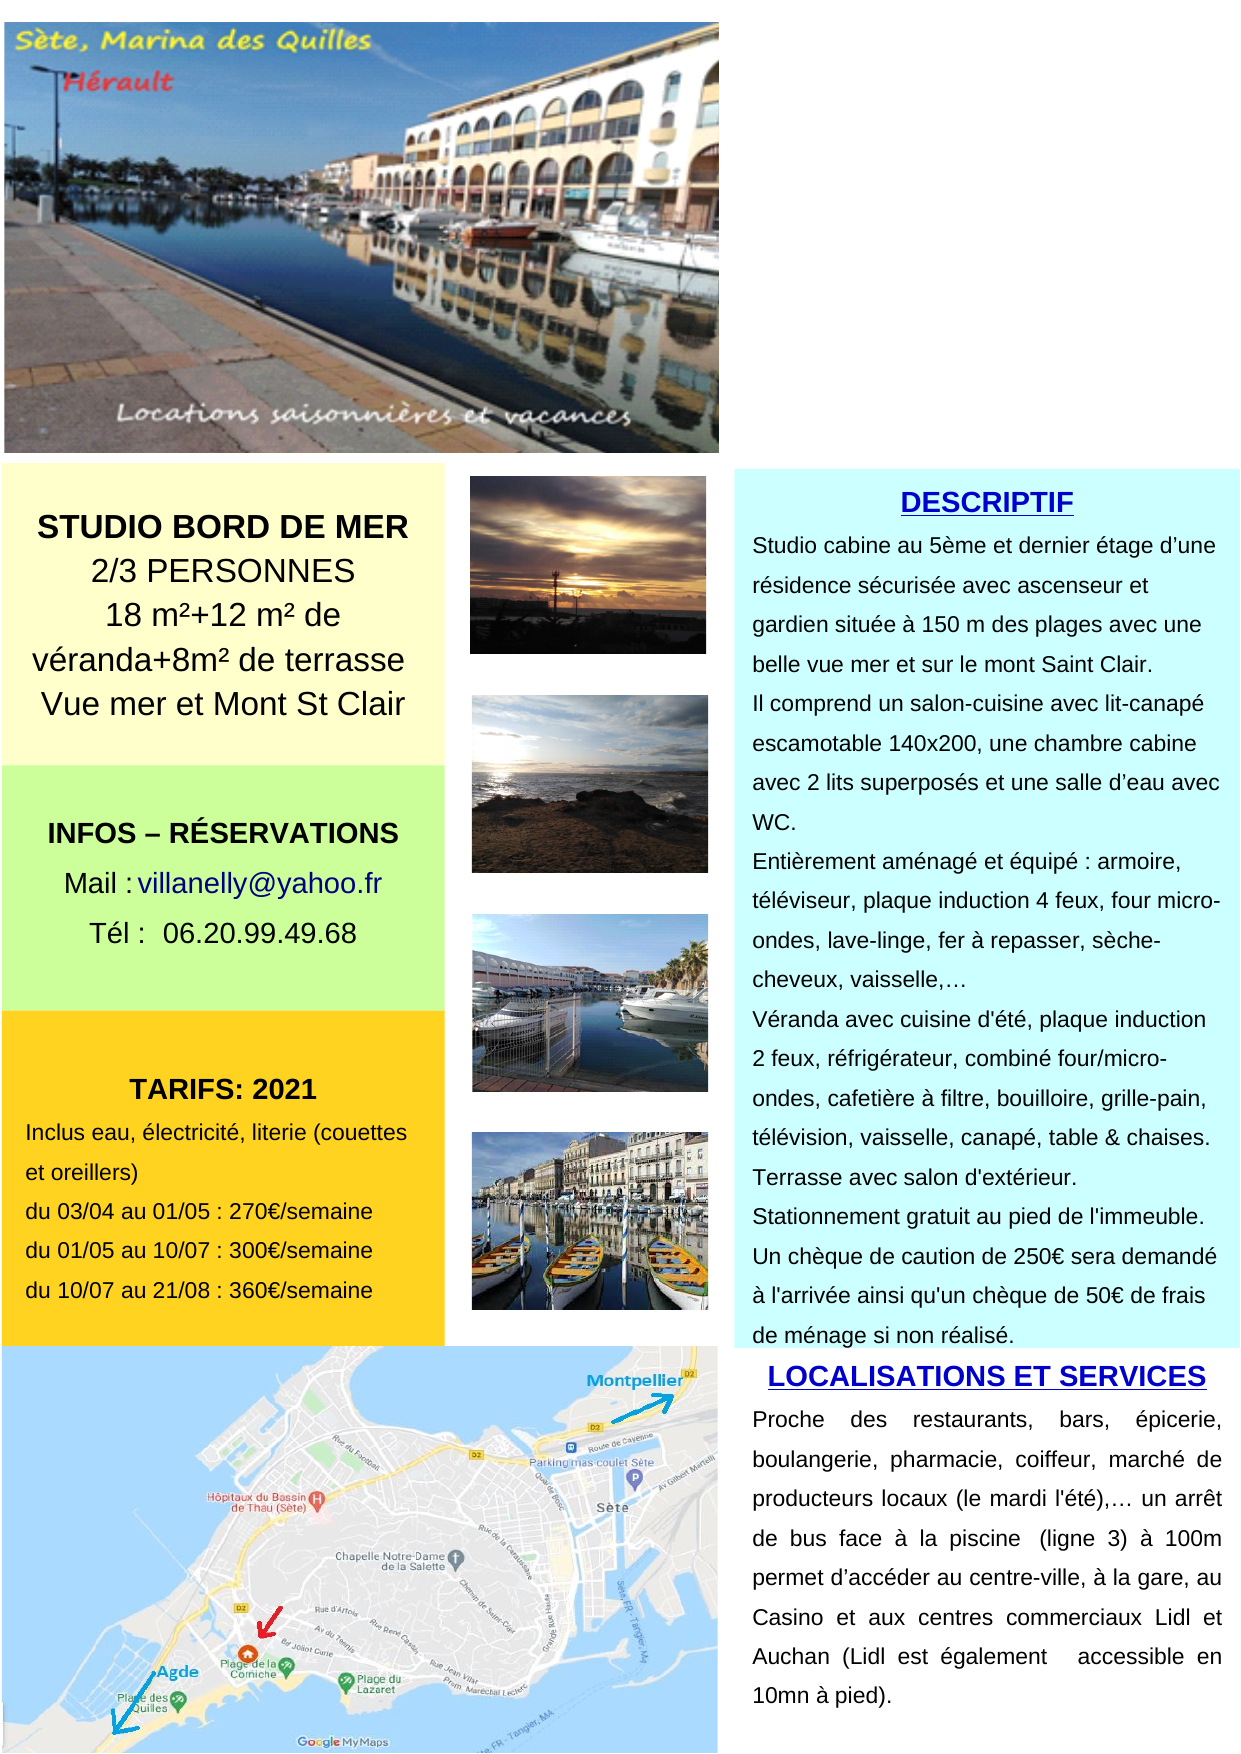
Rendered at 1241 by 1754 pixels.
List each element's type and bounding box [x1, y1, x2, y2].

picture [1, 1346, 718, 1753]
picture [471, 1132, 709, 1310]
picture [471, 695, 709, 873]
picture [470, 476, 707, 654]
